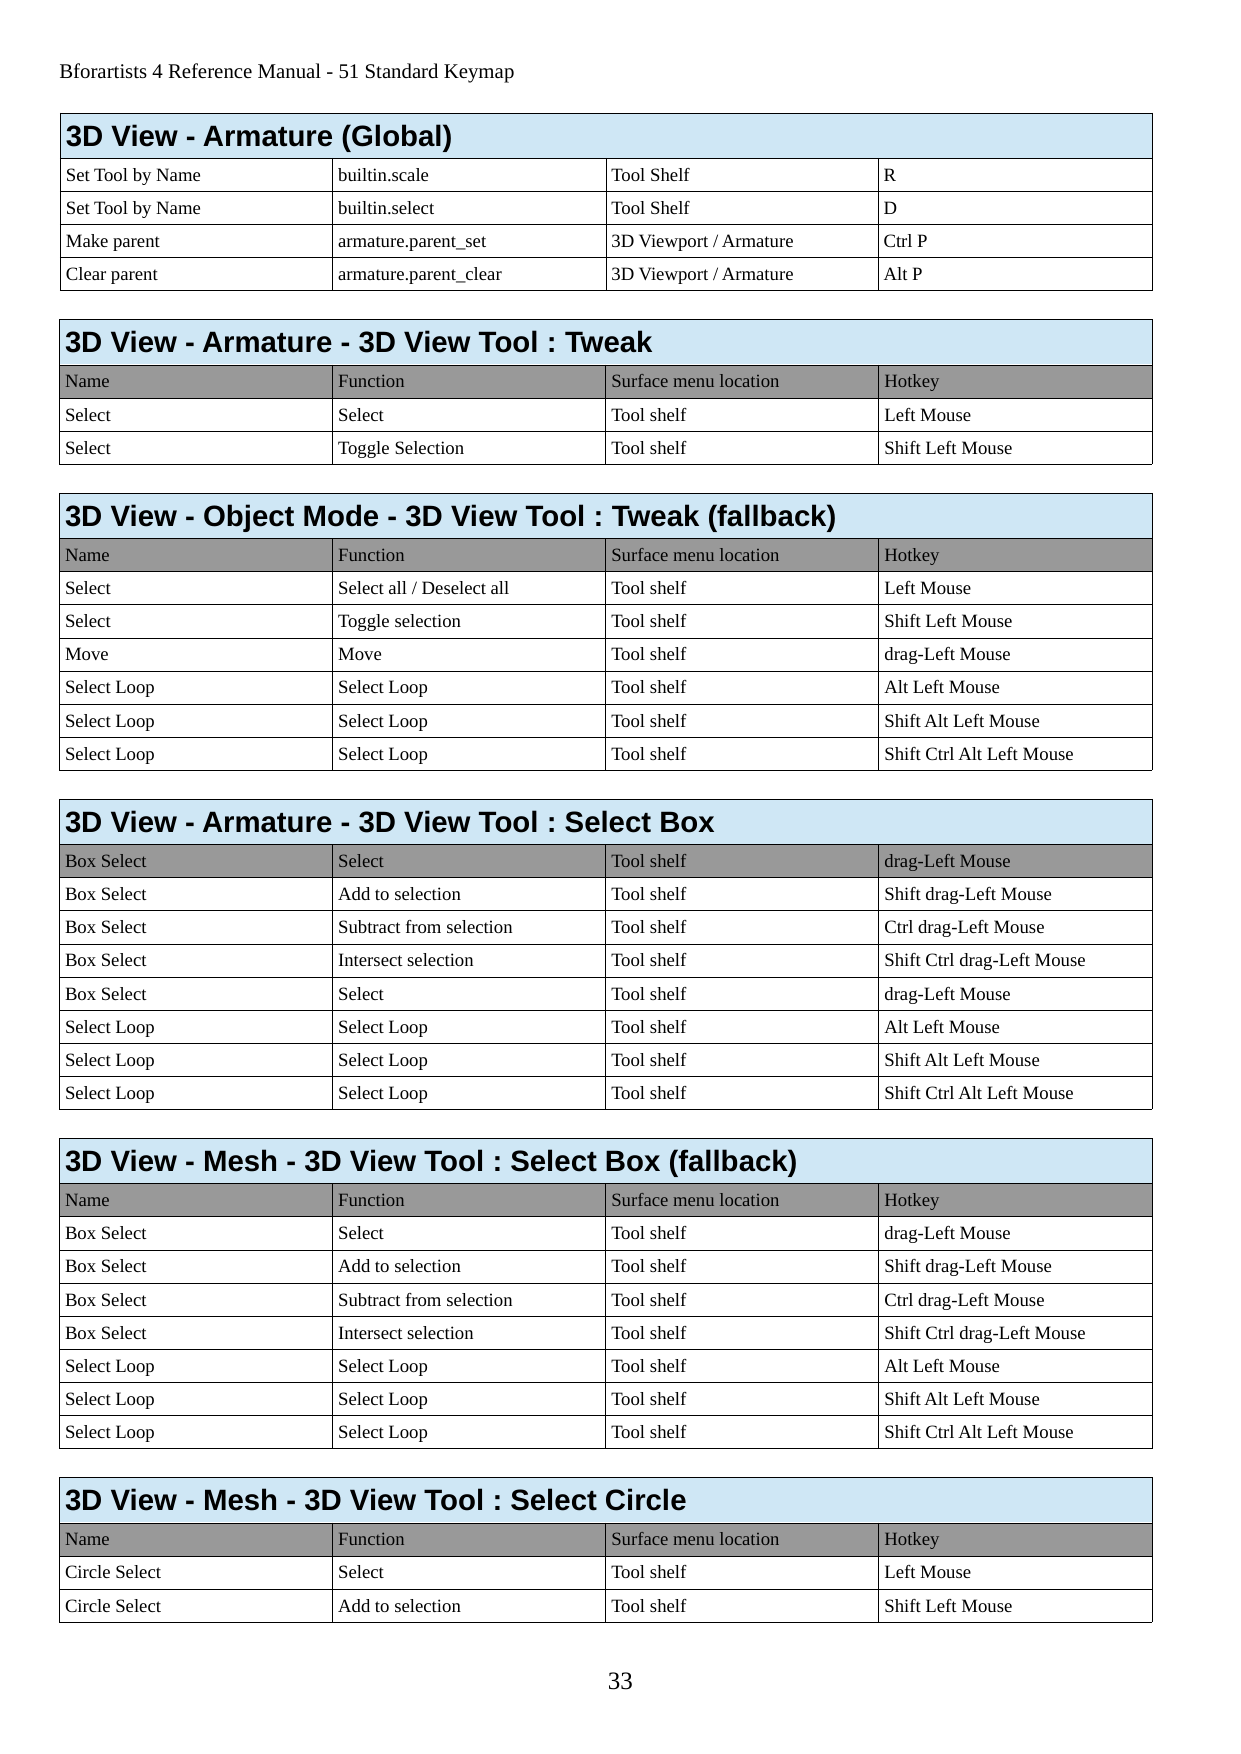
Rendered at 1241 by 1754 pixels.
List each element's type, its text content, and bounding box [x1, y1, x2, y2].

table_cell Subtract from selection [333, 1284, 605, 1316]
table_header 3D View - Armature - 3D View Tool : Tweak [60, 320, 1152, 364]
table_cell 3D Viewport / Armature [607, 225, 878, 257]
table_cell Select [333, 978, 605, 1010]
table_cell Select [60, 432, 332, 464]
table_cell Tool shelf [606, 1350, 878, 1382]
table_cell Tool shelf [606, 1044, 878, 1076]
table_cell Tool shelf [606, 978, 878, 1010]
table_cell Ctrl P [879, 225, 1152, 257]
table_cell drag-Left Mouse [879, 845, 1152, 877]
table_cell Select Loop [60, 1077, 332, 1109]
table_cell drag-Left Mouse [879, 978, 1152, 1010]
table_cell Name [60, 1524, 332, 1556]
table_cell Tool Shelf [607, 159, 878, 191]
table_cell Tool shelf [606, 1416, 878, 1448]
table_cell Ctrl drag-Left Mouse [879, 911, 1152, 943]
table_cell Alt Left Mouse [879, 672, 1152, 704]
table_cell armature.parent_clear [333, 258, 606, 290]
table_cell Select [333, 399, 605, 431]
table_cell Box Select [60, 1284, 332, 1316]
table_cell Shift Ctrl Alt Left Mouse [879, 1077, 1152, 1109]
table_cell 3D Viewport / Armature [607, 258, 878, 290]
table_cell Name [60, 1184, 332, 1216]
table_cell Shift drag-Left Mouse [879, 878, 1152, 910]
table_cell Left Mouse [879, 572, 1152, 604]
table_cell Function [333, 1184, 605, 1216]
table_cell Intersect selection [333, 1317, 605, 1349]
table_cell Surface menu location [606, 366, 878, 398]
table_header 3D View - Object Mode - 3D View Tool : Tweak (fallback) [60, 494, 1152, 538]
table_cell Select Loop [333, 1077, 605, 1109]
table_cell Select Loop [333, 738, 605, 770]
table_cell drag-Left Mouse [879, 1217, 1152, 1249]
table_cell Select Loop [333, 1383, 605, 1415]
table_cell Hotkey [879, 539, 1152, 571]
table_cell Move [60, 639, 332, 671]
table_cell Toggle selection [333, 605, 605, 637]
table_cell R [879, 159, 1152, 191]
table_header 3D View - Mesh - 3D View Tool : Select Circle [60, 1478, 1152, 1522]
table_cell Intersect selection [333, 945, 605, 977]
table_cell Select Loop [333, 672, 605, 704]
table_cell Shift Alt Left Mouse [879, 1044, 1152, 1076]
table_cell Tool shelf [606, 432, 878, 464]
table_cell D [879, 192, 1152, 224]
table_cell Select [333, 1217, 605, 1249]
table_cell Function [333, 539, 605, 571]
table_header 3D View - Armature - 3D View Tool : Select Box [60, 800, 1152, 844]
table_cell Set Tool by Name [61, 159, 332, 191]
table_cell drag-Left Mouse [879, 639, 1152, 671]
table_cell Tool shelf [606, 878, 878, 910]
table_cell Box Select [60, 1217, 332, 1249]
table_cell Left Mouse [879, 1557, 1152, 1589]
table_cell Tool shelf [606, 738, 878, 770]
table_cell Tool shelf [606, 1383, 878, 1415]
table_cell Box Select [60, 911, 332, 943]
table_cell Tool shelf [606, 911, 878, 943]
table_cell Select [333, 1557, 605, 1589]
table_cell Box Select [60, 945, 332, 977]
table_cell Tool shelf [606, 1317, 878, 1349]
table_cell Hotkey [879, 366, 1152, 398]
table_cell Tool shelf [606, 1557, 878, 1589]
table_cell Clear parent [61, 258, 332, 290]
table_cell Tool shelf [606, 705, 878, 737]
table_cell Circle Select [60, 1557, 332, 1589]
table_cell Select all / Deselect all [333, 572, 605, 604]
table_cell Select [60, 572, 332, 604]
table_cell builtin.select [333, 192, 606, 224]
table_cell Name [60, 366, 332, 398]
table_cell Tool shelf [606, 639, 878, 671]
table_cell Move [333, 639, 605, 671]
table_cell Select [60, 605, 332, 637]
table_cell Surface menu location [606, 539, 878, 571]
table_cell Select Loop [60, 672, 332, 704]
table_cell Select Loop [60, 705, 332, 737]
table_cell builtin.scale [333, 159, 606, 191]
table_cell Shift Ctrl drag-Left Mouse [879, 1317, 1152, 1349]
table_cell Tool shelf [606, 945, 878, 977]
table_cell Box Select [60, 878, 332, 910]
table_cell Add to selection [333, 1590, 605, 1622]
table_cell Ctrl drag-Left Mouse [879, 1284, 1152, 1316]
table_cell Tool shelf [606, 1284, 878, 1316]
table_cell Box Select [60, 978, 332, 1010]
table_cell armature.parent_set [333, 225, 606, 257]
table_cell Select [333, 845, 605, 877]
table_cell Box Select [60, 1251, 332, 1283]
table_cell Select Loop [60, 1350, 332, 1382]
table_cell Shift Alt Left Mouse [879, 1383, 1152, 1415]
table_cell Tool shelf [606, 399, 878, 431]
table_cell Shift Ctrl drag-Left Mouse [879, 945, 1152, 977]
table_cell Subtract from selection [333, 911, 605, 943]
table_cell Shift Left Mouse [879, 1590, 1152, 1622]
table_cell Shift Ctrl Alt Left Mouse [879, 1416, 1152, 1448]
table_cell Tool shelf [606, 1077, 878, 1109]
table_cell Left Mouse [879, 399, 1152, 431]
table_cell Tool shelf [606, 1590, 878, 1622]
table_cell Name [60, 539, 332, 571]
table_cell Select Loop [60, 1011, 332, 1043]
table_cell Add to selection [333, 878, 605, 910]
table_cell Shift Alt Left Mouse [879, 705, 1152, 737]
table_cell Add to selection [333, 1251, 605, 1283]
table_header 3D View - Armature (Global) [61, 114, 1152, 158]
table_cell Shift Left Mouse [879, 432, 1152, 464]
table_cell Tool shelf [606, 1011, 878, 1043]
table_cell Function [333, 1524, 605, 1556]
table_cell Tool shelf [606, 572, 878, 604]
table_cell Tool shelf [606, 1217, 878, 1249]
table_cell Box Select [60, 845, 332, 877]
table_header 3D View - Mesh - 3D View Tool : Select Box (fallback) [60, 1139, 1152, 1183]
table_cell Select Loop [333, 1011, 605, 1043]
table_cell Function [333, 366, 605, 398]
table_cell Toggle Selection [333, 432, 605, 464]
table_cell Hotkey [879, 1524, 1152, 1556]
table_cell Select [60, 399, 332, 431]
table_cell Shift Left Mouse [879, 605, 1152, 637]
table_cell Set Tool by Name [61, 192, 332, 224]
table_cell Circle Select [60, 1590, 332, 1622]
table_cell Alt Left Mouse [879, 1011, 1152, 1043]
table_cell Select Loop [333, 1350, 605, 1382]
table_cell Tool shelf [606, 605, 878, 637]
table_cell Shift drag-Left Mouse [879, 1251, 1152, 1283]
table_cell Select Loop [333, 1044, 605, 1076]
table_cell Hotkey [879, 1184, 1152, 1216]
table_cell Select Loop [333, 1416, 605, 1448]
table_cell Surface menu location [606, 1184, 878, 1216]
table_cell Surface menu location [606, 1524, 878, 1556]
table_cell Tool shelf [606, 672, 878, 704]
table_cell Select Loop [60, 1416, 332, 1448]
table_cell Select Loop [333, 705, 605, 737]
table_cell Shift Ctrl Alt Left Mouse [879, 738, 1152, 770]
table_cell Alt P [879, 258, 1152, 290]
table_cell Select Loop [60, 738, 332, 770]
table_cell Make parent [61, 225, 332, 257]
table_cell Select Loop [60, 1044, 332, 1076]
table_cell Tool Shelf [607, 192, 878, 224]
table_cell Alt Left Mouse [879, 1350, 1152, 1382]
table_cell Select Loop [60, 1383, 332, 1415]
table_cell Tool shelf [606, 1251, 878, 1283]
table_cell Box Select [60, 1317, 332, 1349]
table_cell Tool shelf [606, 845, 878, 877]
